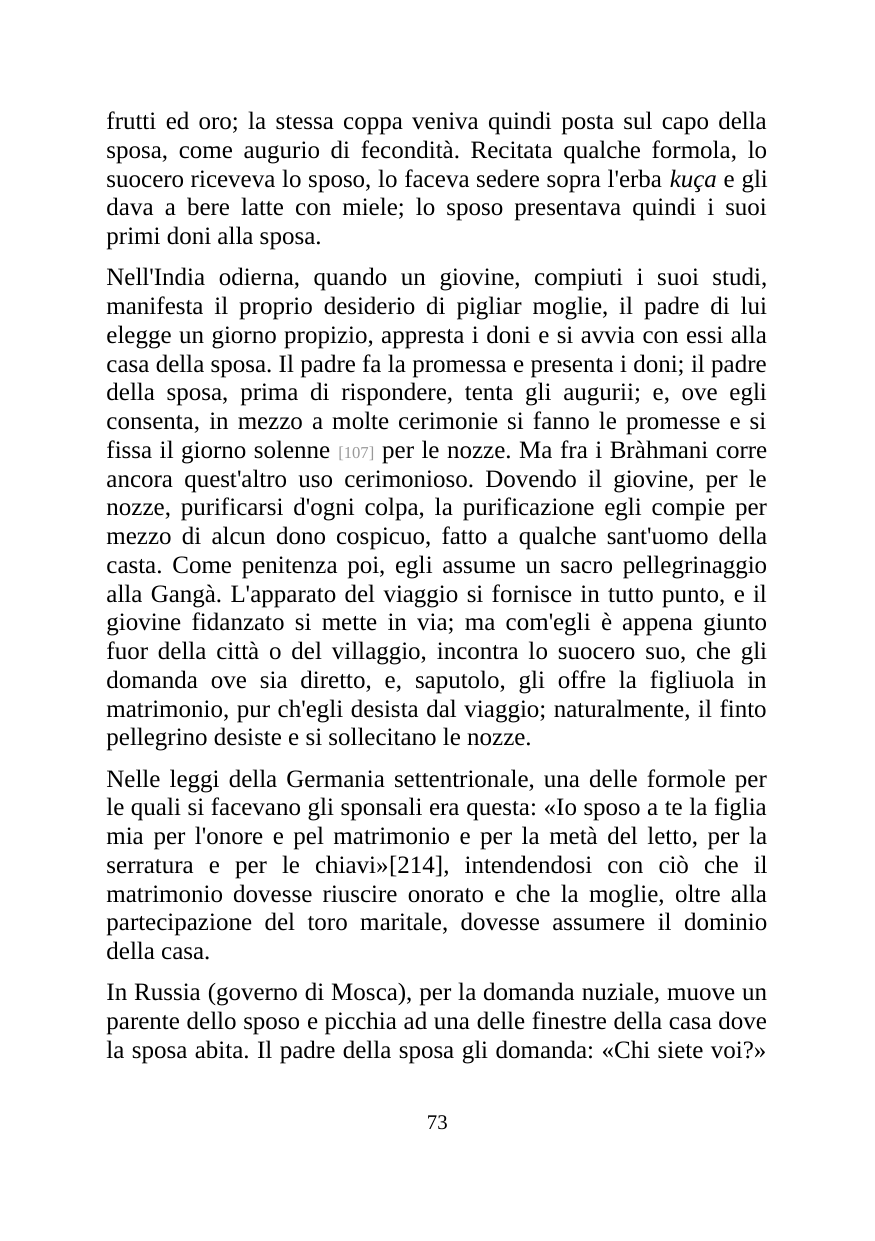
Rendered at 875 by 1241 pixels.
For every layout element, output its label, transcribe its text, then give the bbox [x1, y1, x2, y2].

text frutti ed oro; la stessa coppa veniva quindi posta sul capo della sposa, come augurio di fecondità. Recitata qualche formola, lo suocero riceveva lo sposo, lo faceva sedere sopra l'erba kuça e gli dava a bere latte con miele; lo sposo presentava quindi i suoi primi doni alla sposa. [106, 106, 768, 250]
text Nell'India odierna, quando un giovine, compiuti i suoi studi, manifesta il proprio desiderio di pigliar moglie, il padre di lui elegge un giorno propizio, appresta i doni e si avvia con essi alla casa della sposa. Il padre fa la promessa e presenta i doni; il padre della sposa, prima di rispondere, tenta gli augurii; e, ove egli consenta, in mezzo a molte cerimonie si fanno le promesse e si fissa il giorno solenne [107] per le nozze. Ma fra i Bràhmani corre ancora quest'altro uso cerimonioso. Dovendo il giovine, per le nozze, purificarsi d'ogni colpa, la purificazione egli compie per mezzo di alcun dono cospicuo, fatto a qualche sant'uomo della casta. Come penitenza poi, egli assume un sacro pellegrinaggio alla Gangà. L'apparato del viaggio si fornisce in tutto punto, e il giovine fidanzato si mette in via; ma com'egli è appena giunto fuor della città o del villaggio, incontra lo suocero suo, che gli domanda ove sia diretto, e, saputolo, gli offre la figliuola in matrimonio, pur ch'egli desista dal viaggio; naturalmente, il finto pellegrino desiste e si sollecitano le nozze. [106, 262, 768, 751]
text Nelle leggi della Germania settentrionale, una delle formole per le quali si facevano gli sponsali era questa: «Io sposo a te la figlia mia per l'onore e pel matrimonio e per la metà del letto, per la serratura e per le chiavi»[214], intendendosi con ciò che il matrimonio dovesse riuscire onorato e che la moglie, oltre alla partecipazione del toro maritale, dovesse assumere il dominio della casa. [106, 764, 768, 965]
text In Russia (governo di Mosca), per la domanda nuziale, muove un parente dello sposo e picchia ad una delle finestre della casa dove la sposa abita. Il padre della sposa gli domanda: «Chi siete voi?» [106, 977, 768, 1064]
